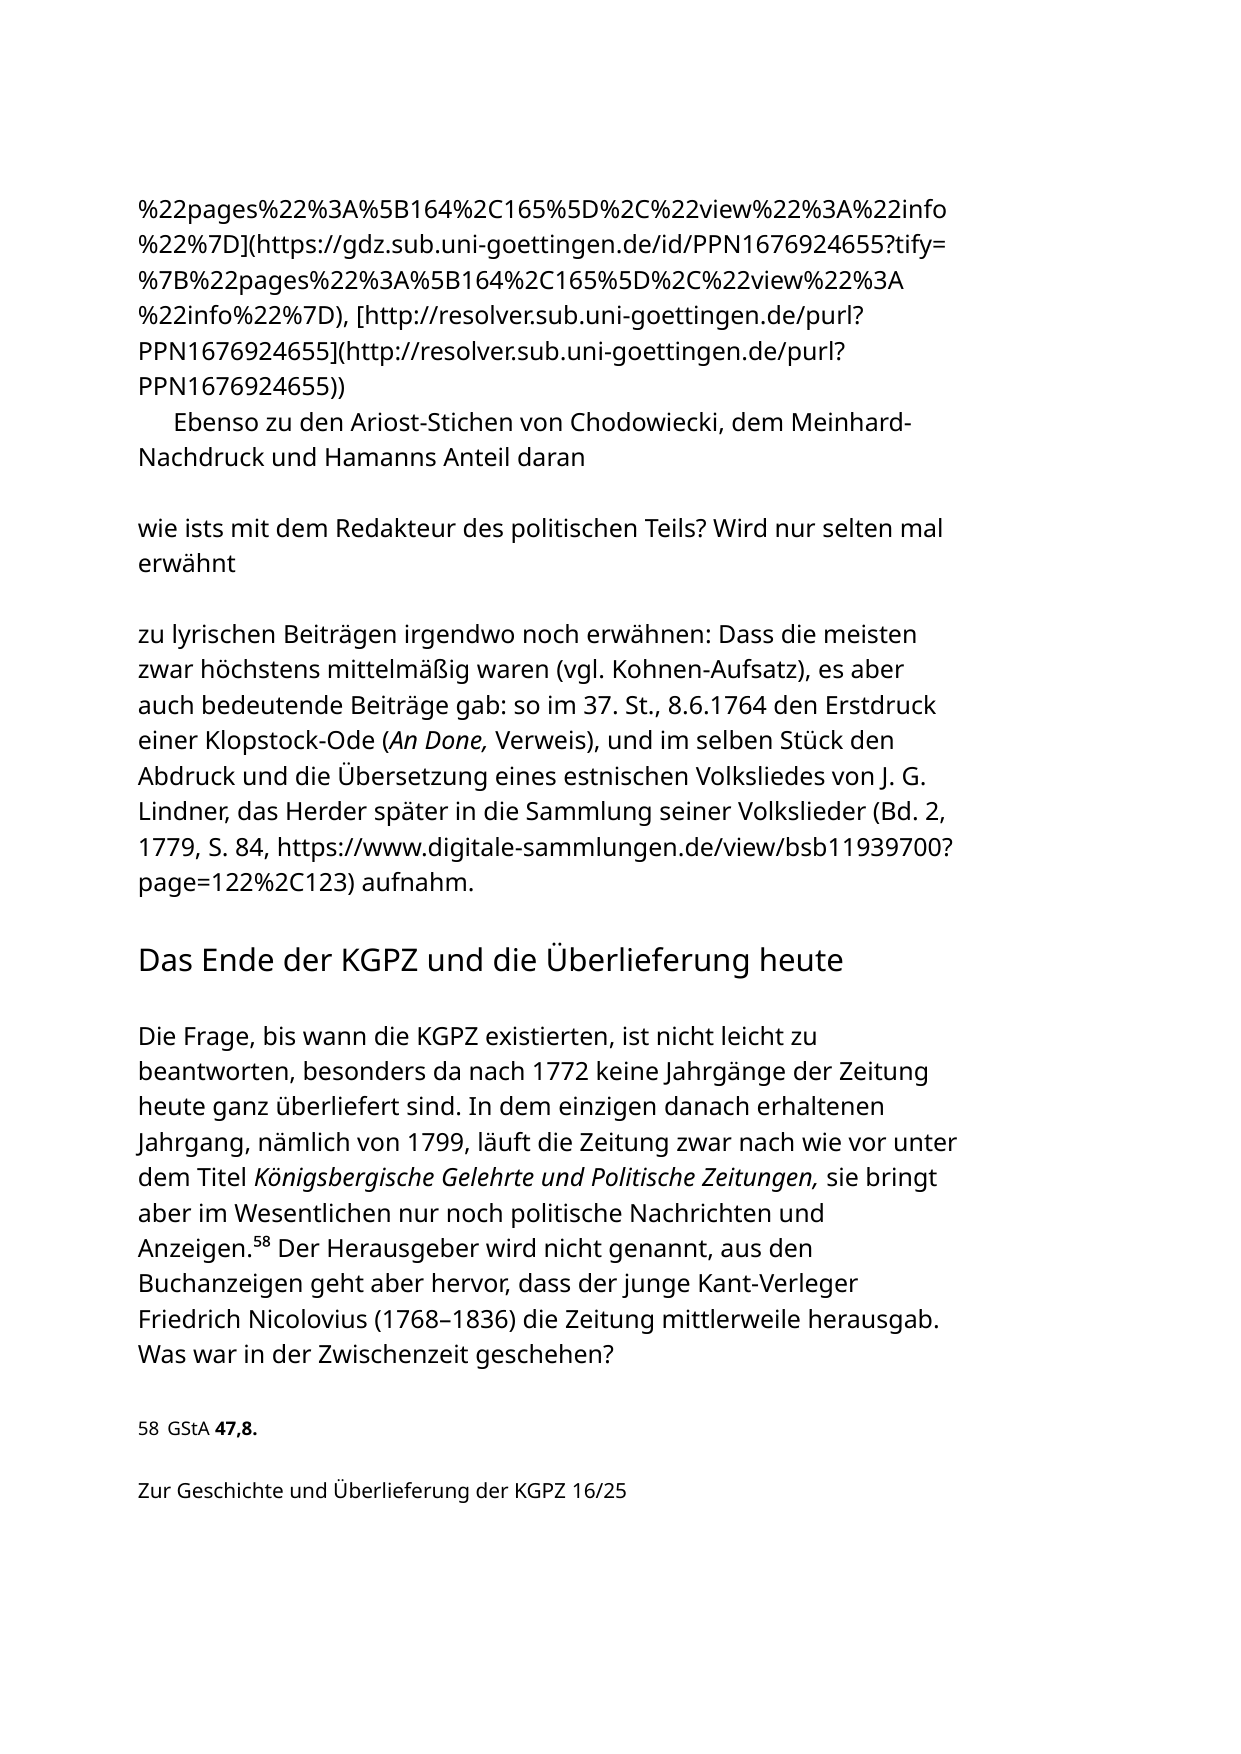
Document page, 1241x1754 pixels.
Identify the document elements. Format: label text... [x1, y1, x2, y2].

text zu lyrischen Beiträgen irgendwo noch erwähnen: Dass die meisten zwar höchstens mittelmäßig waren (vgl. Kohnen-Aufsatz), es aber auch bedeutende Beiträge gab: so im 37. St., 8.6.1764 den Erstdruck einer Klopstock-Ode (An Done, Verweis), und im selben Stück den Abdruck und die Übersetzung eines estnischen Volksliedes von J. G. Lindner, das Herder später in die Sammlung seiner Volkslieder (Bd. 2, 1779, S. 84, https://www.digitale-sammlungen.de/view/bsb11939700?page=122%2C123) aufnahm. [138, 615, 964, 898]
subtitle Das Ende der KGPZ und die Überlieferung heute [138, 934, 964, 981]
text %22pages%22%3A%5B164%2C165%5D%2C%22view%22%3A%22info%22%7D](https://gdz.sub.uni-goettingen.de/id/PPN1676924655?tify=%7B%22pages%22%3A%5B164%2C165%5D%2C%22view%22%3A%22info%22%7D), [http://resolver.sub.uni-goettingen.de/purl?PPN1676924655](http://resolver.sub.uni-goettingen.de/purl?PPN1676924655)) [138, 190, 964, 403]
text GStA 47,8. [138, 1415, 846, 1441]
text wie ists mit dem Redakteur des politischen Teils? Wird nur selten mal erwähnt [138, 509, 964, 580]
text Die Frage, bis wann die KGPZ existierten, ist nicht leicht zu beantworten, besonders da nach 1772 keine Jahrgänge der Zeitung heute ganz überliefert sind. In dem einzigen danach erhaltenen Jahrgang, nämlich von 1799, läuft die Zeitung zwar nach wie vor unter dem Titel Königsbergische Gelehrte und Politische Zeitungen, sie bringt aber im Wesentlichen nur noch politische Nachrichten und Anzeigen. Der Herausgeber wird nicht genannt, aus den Buchanzeigen geht aber hervor, dass der junge Kant-Verleger Friedrich Nicolovius (1768–1836) die Zeitung mittlerweile herausgab. Was war in der Zwischenzeit geschehen? [138, 1017, 964, 1371]
text Ebenso zu den Ariost-Stichen von Chodowiecki, dem Meinhard-Nachdruck und Hamanns Anteil daran [138, 403, 964, 473]
